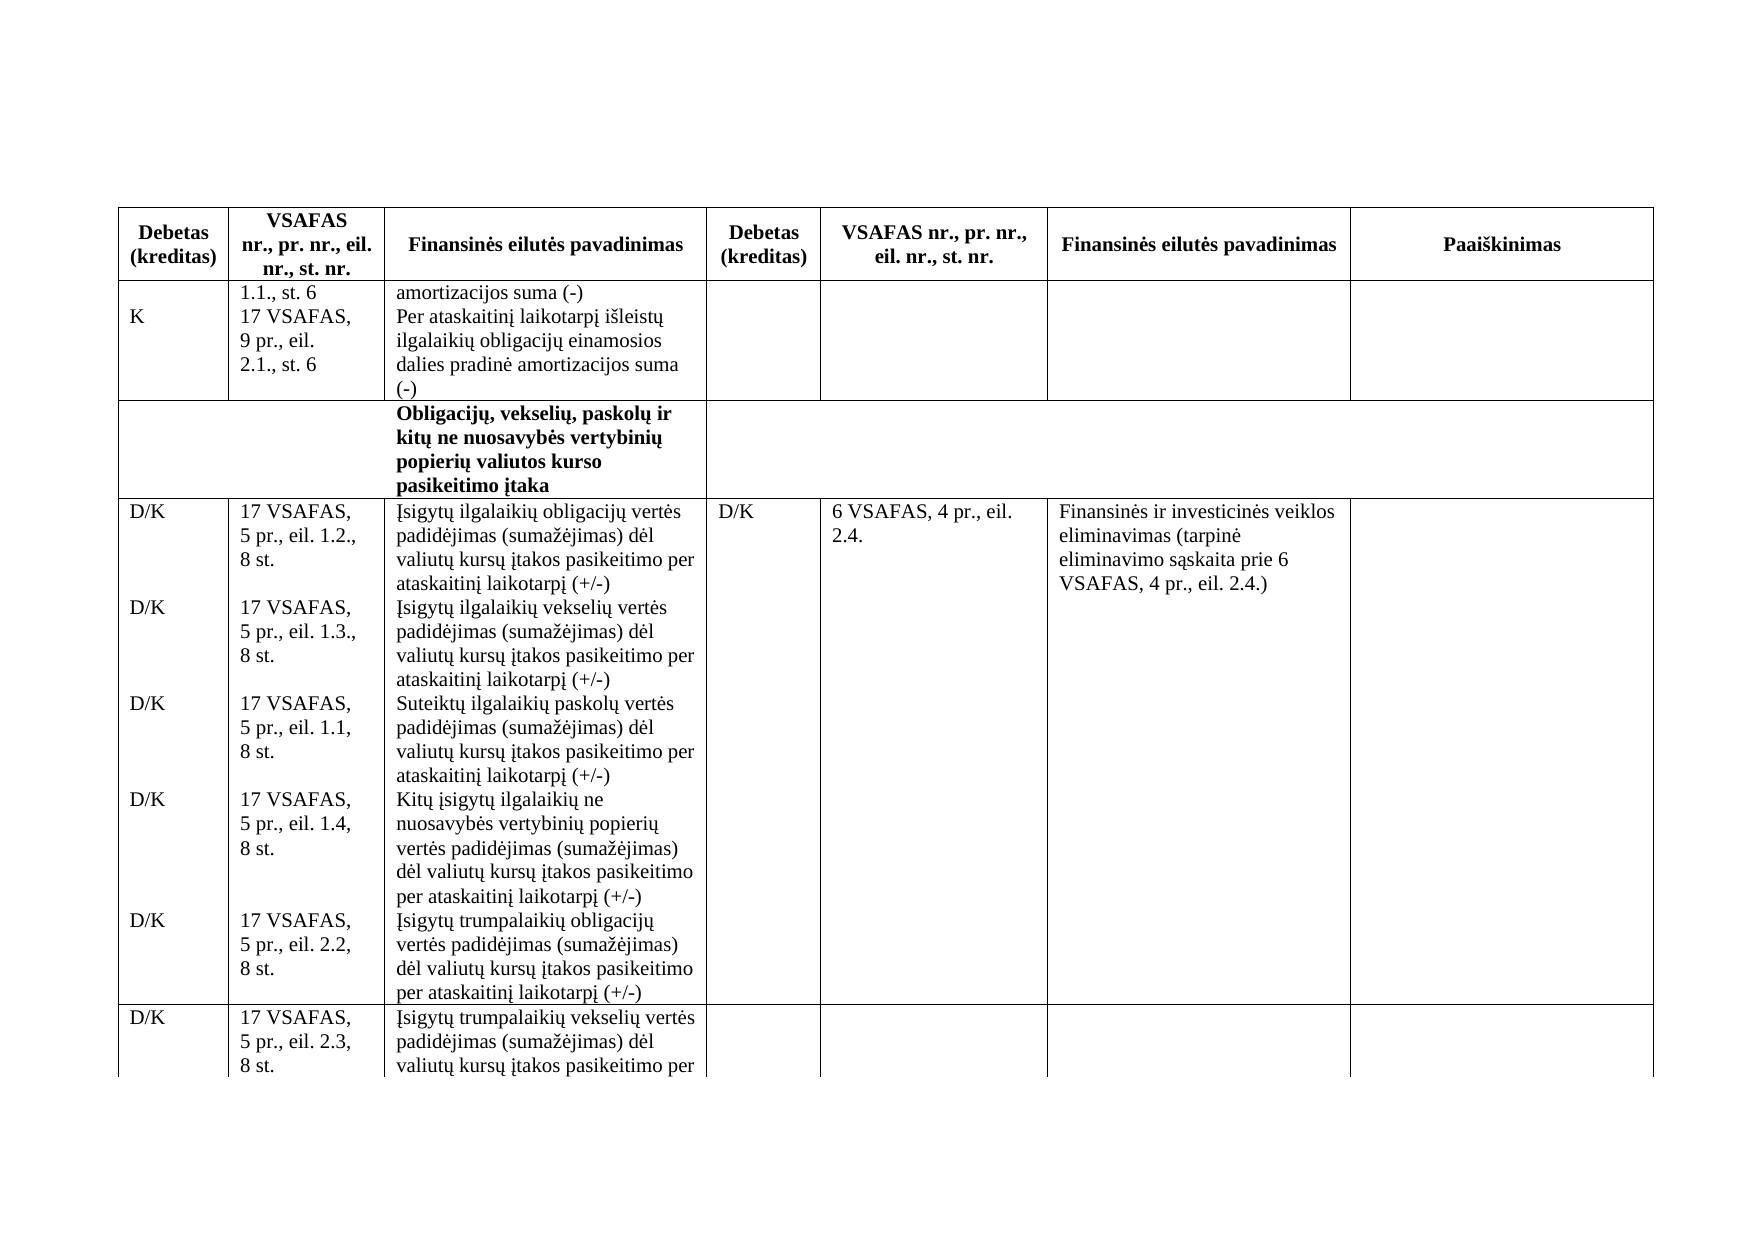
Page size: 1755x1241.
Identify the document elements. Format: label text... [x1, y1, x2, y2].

table_cell [707, 304, 820, 400]
table_cell D/K [119, 691, 228, 787]
table_cell [1351, 401, 1653, 497]
table_cell [821, 1005, 1047, 1077]
table_cell D/K [707, 499, 820, 595]
table_cell [1048, 908, 1350, 1004]
table_cell [707, 787, 820, 908]
table_cell [1048, 401, 1351, 497]
table_cell Kitų įsigytų ilgalaikių ne nuosavybės vertybinių popierių vertės padidėjimas (sumažėjimas) dėl valiutų kursų įtakos pasikeitimo per ataskaitinį laikotarpį (+/-) [385, 787, 706, 908]
table_cell [821, 281, 1047, 304]
table_cell [1048, 281, 1350, 304]
table_cell [821, 908, 1047, 1004]
table_cell Įsigytų trumpalaikių vekselių vertės padidėjimas (sumažėjimas) dėl valiutų kursų įtakos pasikeitimo per [385, 1005, 706, 1077]
table_cell K [119, 304, 228, 400]
table_header Paaiškinimas [1351, 208, 1653, 280]
table_cell [1048, 691, 1350, 787]
table_cell [821, 401, 1048, 497]
table_cell [1351, 908, 1653, 1004]
table_cell 17 VSAFAS, 5 pr., eil. 1.3., 8 st. [229, 595, 384, 691]
table_cell [821, 691, 1047, 787]
table_cell [1351, 499, 1653, 595]
table_cell [1351, 1005, 1653, 1077]
table_cell [707, 595, 820, 691]
table_cell 17 VSAFAS, 5 pr., eil. 1.1, 8 st. [229, 691, 384, 787]
table_cell 17 VSAFAS, 5 pr., eil. 2.2, 8 st. [229, 908, 384, 1004]
table_cell Suteiktų ilgalaikių paskolų vertės padidėjimas (sumažėjimas) dėl valiutų kursų įtakos pasikeitimo per ataskaitinį laikotarpį (+/-) [385, 691, 706, 787]
table_cell [707, 691, 820, 787]
table_cell 1.1., st. 6 [229, 281, 384, 304]
table_cell [1048, 1005, 1350, 1077]
table_cell Per ataskaitinį laikotarpį išleistų ilgalaikių obligacijų einamosios dalies pradinė amortizacijos suma (-) [385, 304, 706, 400]
table_header Finansinės eilutės pavadinimas [385, 208, 706, 280]
table_cell [821, 787, 1047, 908]
table_cell Finansinės ir investicinės veiklos eliminavimas (tarpinė eliminavimo sąskaita prie 6 VSAFAS, 4 pr., eil. 2.4.) [1048, 499, 1350, 595]
table_cell 17 VSAFAS, 5 pr., eil. 1.2., 8 st. [229, 499, 384, 595]
table_cell [1351, 787, 1653, 908]
table_cell D/K [119, 499, 228, 595]
table_cell [1351, 691, 1653, 787]
table_cell [821, 304, 1047, 400]
table_cell [707, 281, 820, 304]
table_cell [1351, 281, 1653, 304]
table_cell [1351, 595, 1653, 691]
table_cell D/K [119, 1005, 228, 1077]
table_cell [119, 401, 229, 497]
table_cell 17 VSAFAS, 5 pr., eil. 1.4, 8 st. [229, 787, 384, 908]
table_cell [119, 281, 228, 304]
table_cell amortizacijos suma (-) [385, 281, 706, 304]
table_cell [1048, 787, 1350, 908]
table_header Debetas (kreditas) [707, 208, 820, 280]
table_cell [707, 401, 821, 497]
table_cell D/K [119, 787, 228, 908]
table_cell [707, 1005, 820, 1077]
table_header VSAFAS nr., pr. nr., eil. nr., st. nr. [229, 208, 384, 280]
table_cell 17 VSAFAS, 9 pr., eil. 2.1., st. 6 [229, 304, 384, 400]
table_cell [821, 595, 1047, 691]
table_header Debetas (kreditas) [119, 208, 228, 280]
table_cell 6 VSAFAS, 4 pr., eil. 2.4. [821, 499, 1047, 595]
table_cell D/K [119, 595, 228, 691]
table_header VSAFAS nr., pr. nr., eil. nr., st. nr. [821, 208, 1047, 280]
table_cell [707, 908, 820, 1004]
table_cell [1351, 304, 1653, 400]
table_cell 17 VSAFAS, 5 pr., eil. 2.3, 8 st. [229, 1005, 384, 1077]
table_header Finansinės eilutės pavadinimas [1048, 208, 1350, 280]
table_cell Įsigytų ilgalaikių vekselių vertės padidėjimas (sumažėjimas) dėl valiutų kursų įtakos pasikeitimo per ataskaitinį laikotarpį (+/-) [385, 595, 706, 691]
table_cell D/K [119, 908, 228, 1004]
table_cell Įsigytų ilgalaikių obligacijų vertės padidėjimas (sumažėjimas) dėl valiutų kursų įtakos pasikeitimo per ataskaitinį laikotarpį (+/-) [385, 499, 706, 595]
table_cell [1048, 304, 1350, 400]
table_cell [229, 401, 385, 497]
table_cell Obligacijų, vekselių, paskolų ir kitų ne nuosavybės vertybinių popierių valiutos kurso pasikeitimo įtaka [385, 401, 706, 497]
table_cell Įsigytų trumpalaikių obligacijų vertės padidėjimas (sumažėjimas) dėl valiutų kursų įtakos pasikeitimo per ataskaitinį laikotarpį (+/-) [385, 908, 706, 1004]
table_cell [1048, 595, 1350, 691]
